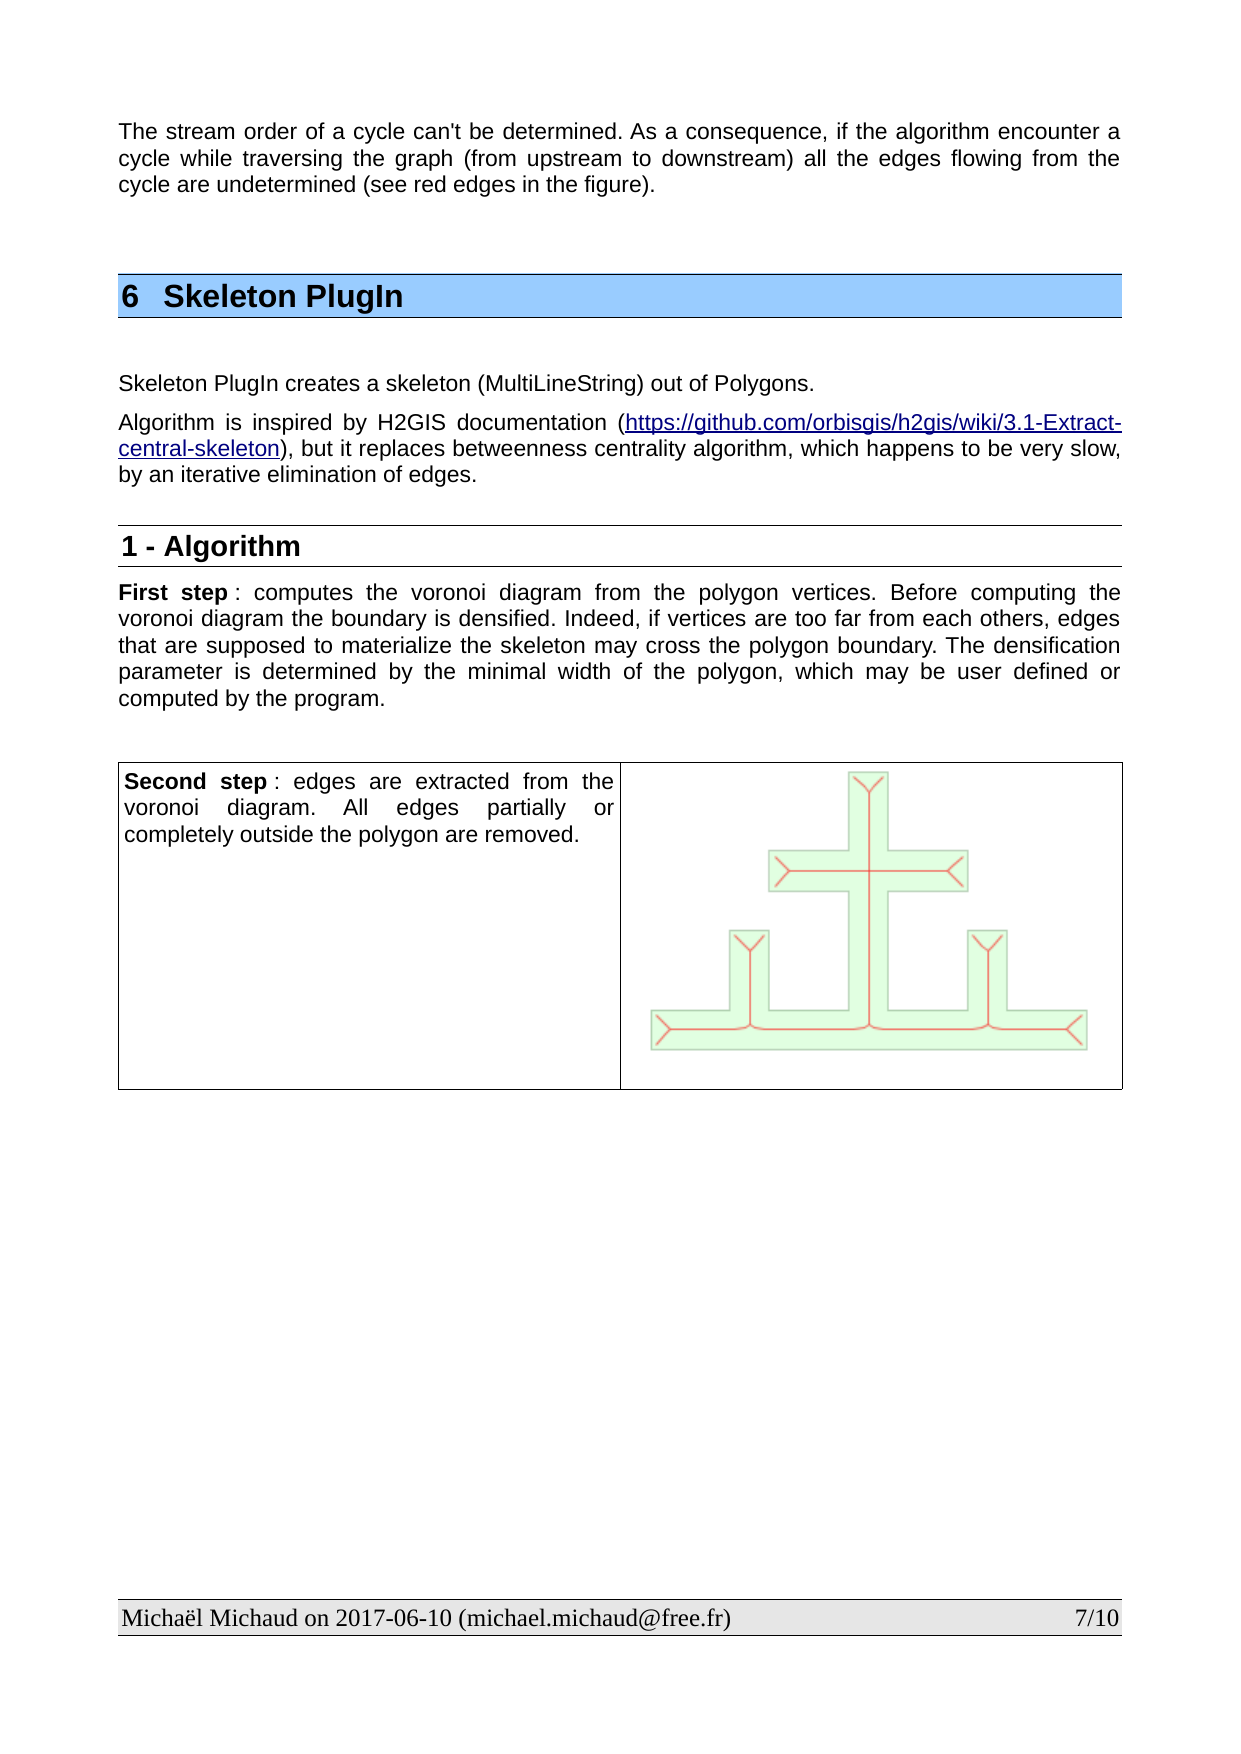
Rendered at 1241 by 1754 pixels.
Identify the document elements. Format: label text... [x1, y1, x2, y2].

text Algorithm is inspired by H2GIS documentation (https://github.com/orbisgis/h2gis/wiki/3.1-Extract-central-skeleton), but it replaces betweenness centrality algorithm, which happens to be very slow, by an iterative elimination of edges. [118, 408, 1122, 488]
subtitle Algorithm [118, 526, 1122, 566]
table_header Second step : edges are extracted from the voronoi diagram. All edges partially or completely outside the polygon are removed. [119, 763, 620, 1089]
subtitle Skeleton PlugIn [118, 275, 1122, 317]
text Skeleton PlugIn creates a skeleton (MultiLineString) out of Polygons. [118, 370, 1122, 396]
text First step : computes the voronoi diagram from the polygon vertices. Before computing the voronoi diagram the boundary is densified. Indeed, if vertices are too far from each others, edges that are supposed to materialize the skeleton may cross the polygon boundary. The densification parameter is determined by the minimal width of the polygon, which may be user defined or computed by the program. [118, 579, 1122, 711]
picture [629, 768, 1113, 1057]
text The stream order of a cycle can't be determined. As a consequence, if the algorithm encounter a cycle while traversing the graph (from upstream to downstream) all the edges flowing from the cycle are undetermined (see red edges in the figure). [118, 118, 1122, 197]
table_header [621, 763, 1122, 1089]
